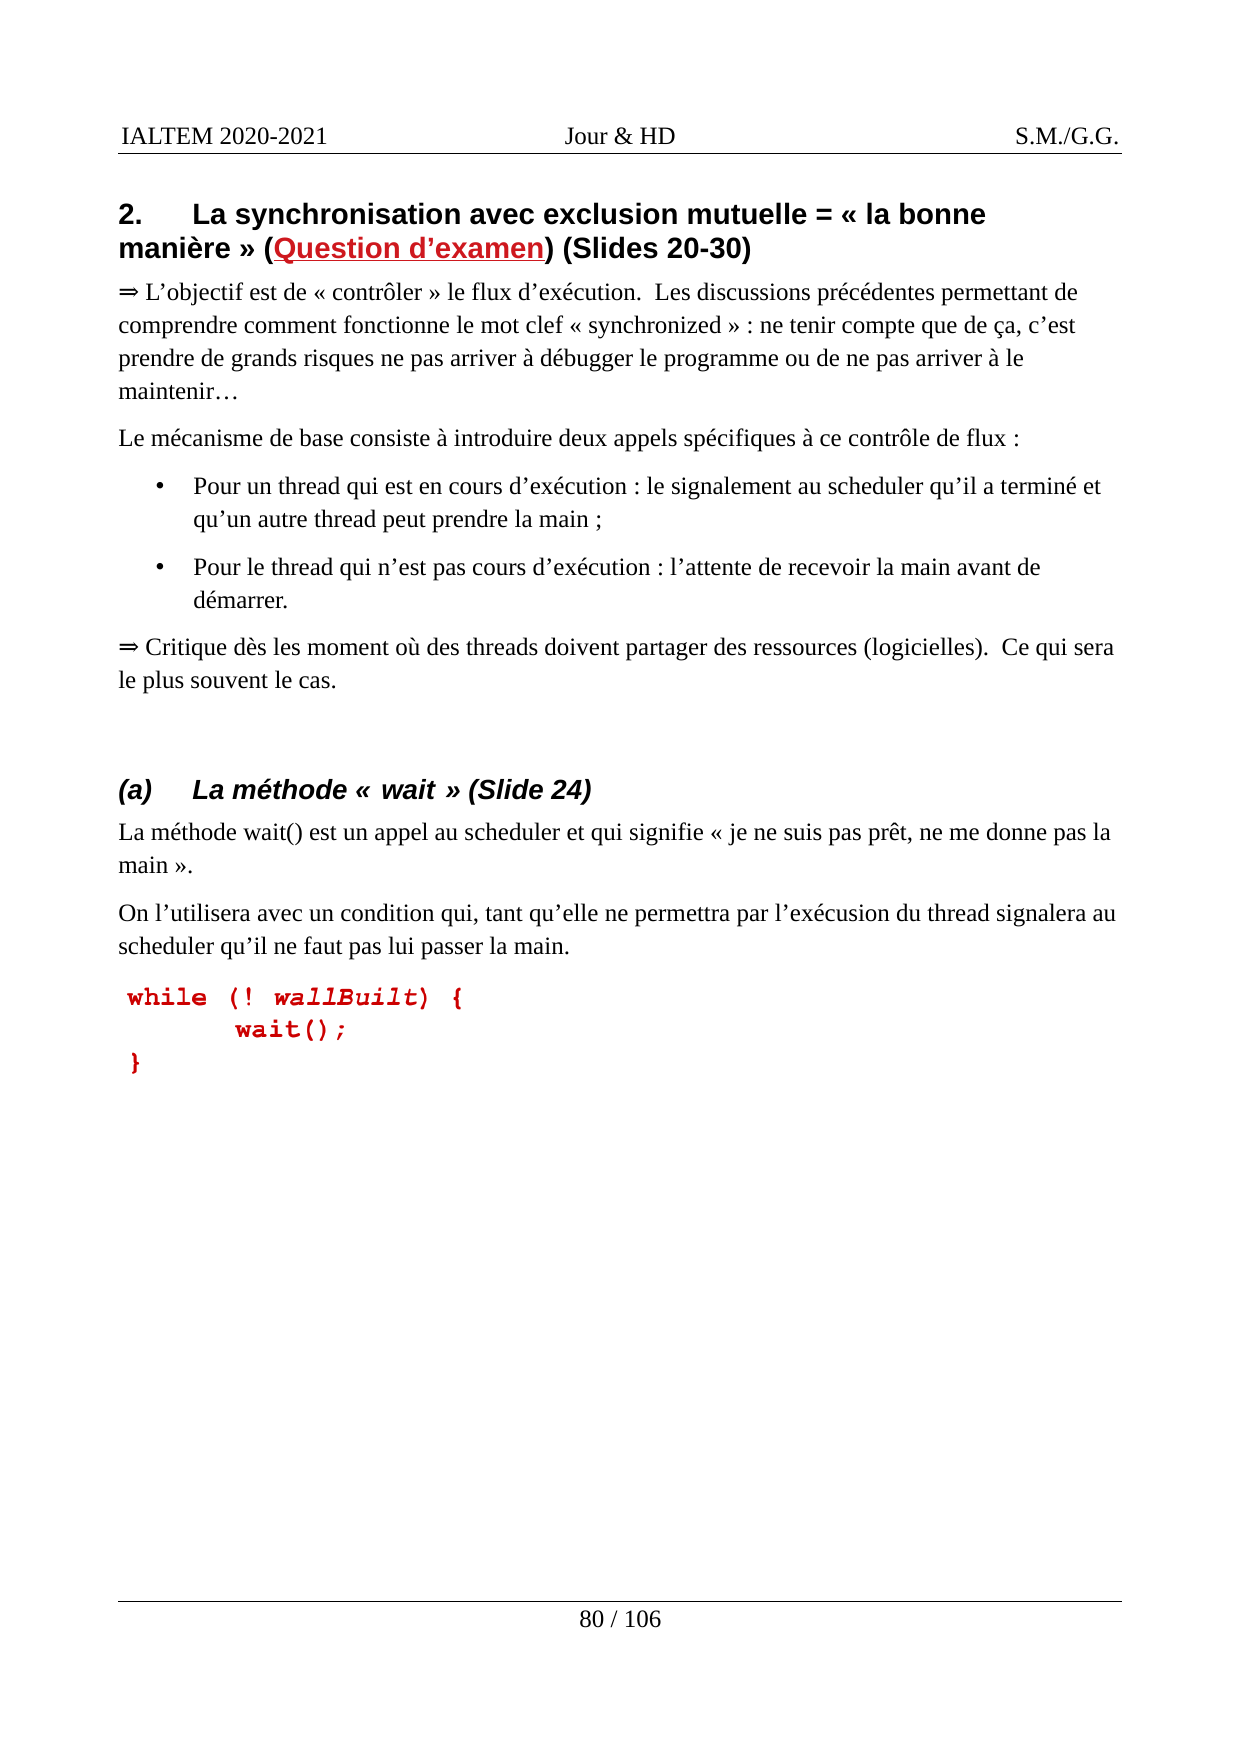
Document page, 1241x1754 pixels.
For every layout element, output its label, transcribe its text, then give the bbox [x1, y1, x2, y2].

list Pour un thread qui est en cours d’exécution : le signalement au scheduler qu’il a terminé et qu’un autre thread peut prendre la main ; [156, 471, 1122, 533]
text ⇒ Critique dès les moment où des threads doivent partager des ressources (logicielles). Ce qui sera le plus souvent le cas. [118, 632, 1122, 694]
text Le mécanisme de base consiste à introduire deux appels spécifiques à ce contrôle de flux : [118, 423, 1122, 452]
text ⇒ L’objectif est de « contrôler » le flux d’exécution. Les discussions précédentes permettant de comprendre comment fonctionne le mot clef « synchronized » : ne tenir compte que de ça, c’est prendre de grands risques ne pas arriver à débugger le programme ou de ne pas arriver à le maintenir… [118, 277, 1122, 405]
text On l’utilisera avec un condition qui, tant qu’elle ne permettra par l’exécusion du thread signalera au scheduler qu’il ne faut pas lui passer la main. [118, 898, 1122, 960]
picture [118, 978, 468, 1080]
subtitle La synchronisation avec exclusion mutuelle = « la bonne manière » (Question d’examen) (Slides 20-30) [118, 197, 1122, 264]
list Pour le thread qui n’est pas cours d’exécution : l’attente de recevoir la main avant de démarrer. [156, 552, 1122, 613]
subtitle La méthode « wait » (Slide 24) [118, 773, 1122, 805]
text La méthode wait() est un appel au scheduler et qui signifie « je ne suis pas prêt, ne me donne pas la main ». [118, 817, 1122, 879]
